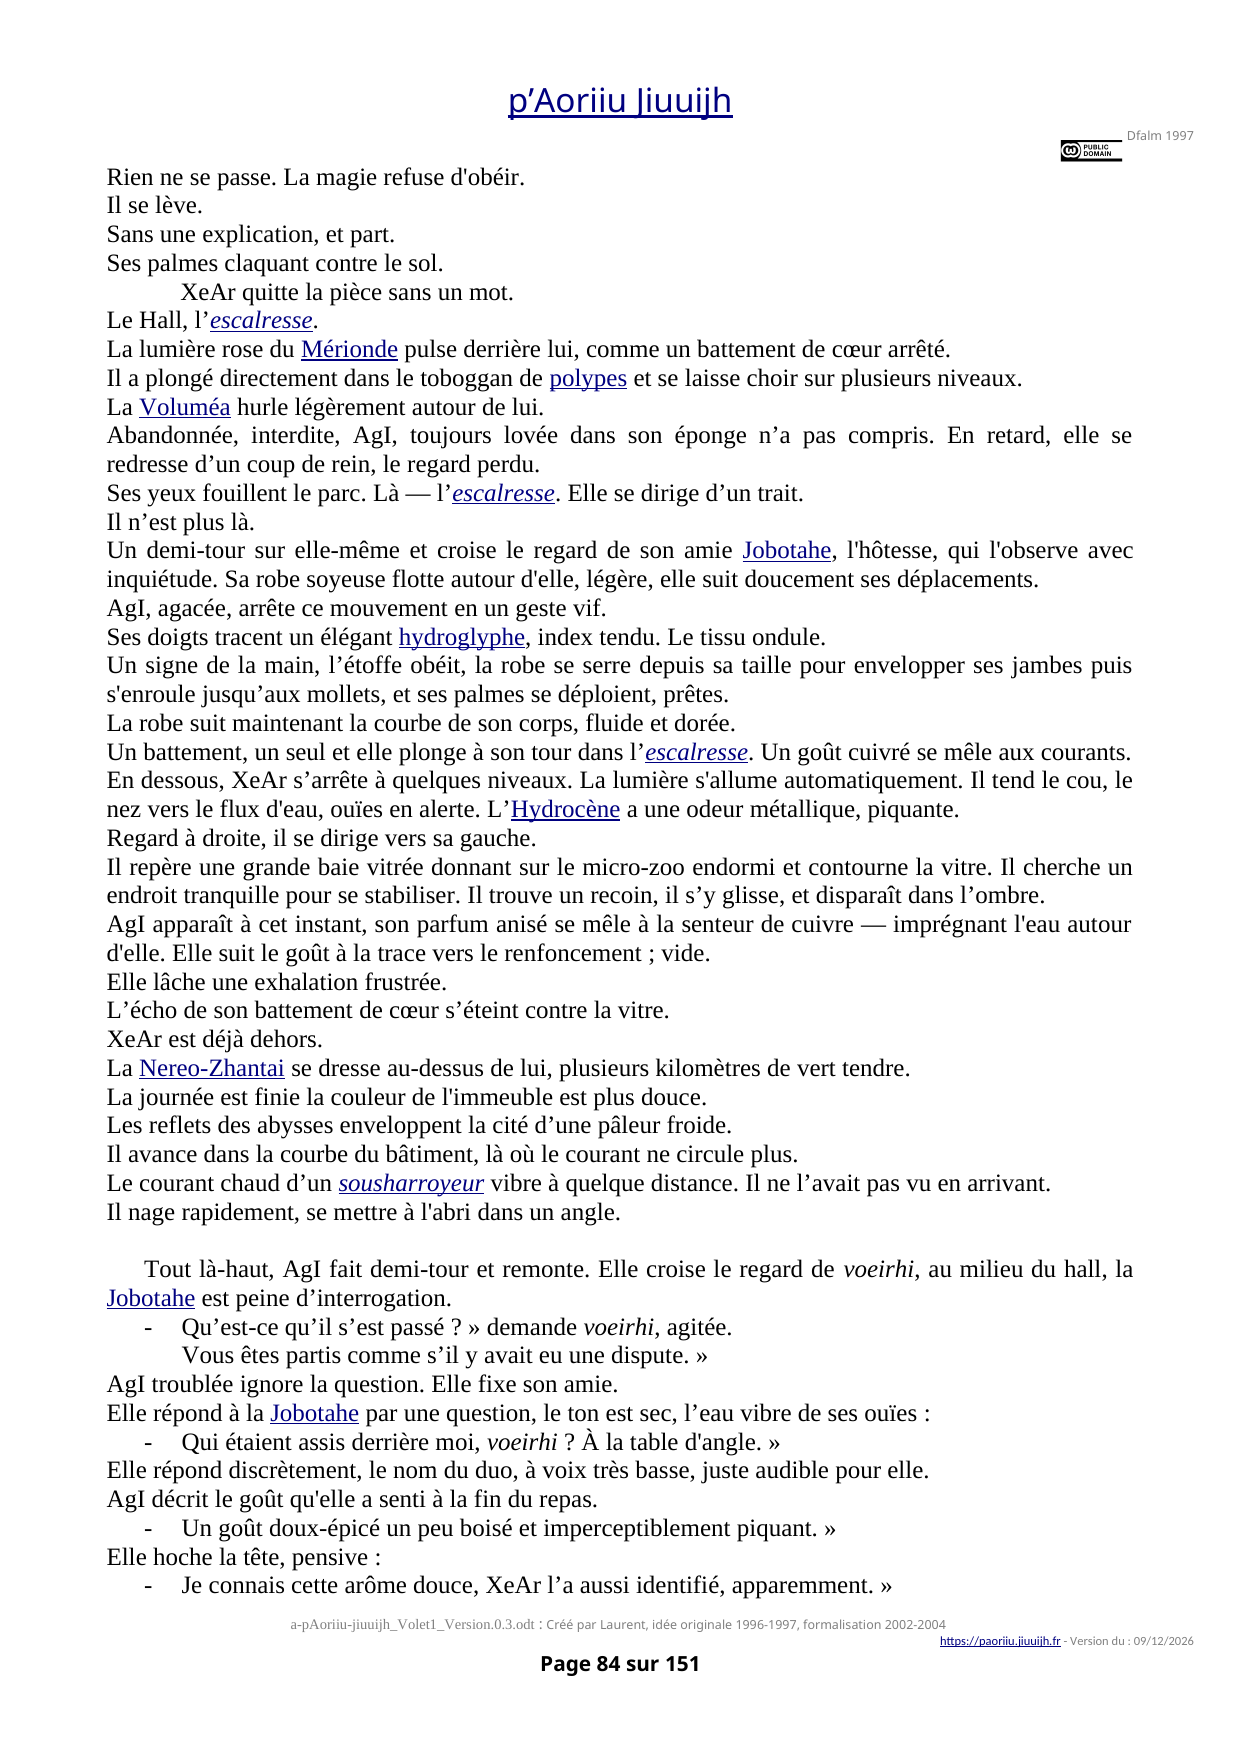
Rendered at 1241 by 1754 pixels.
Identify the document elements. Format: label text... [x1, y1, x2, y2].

text Abandonnée, interdite, AgI, toujours lovée dans son éponge n’a pas compris. En retard, elle se redresse d’un coup de rein, le regard perdu. [106, 421, 1134, 478]
text XeAr est déjà dehors. [106, 1024, 1134, 1053]
text Les reflets des abysses enveloppent la cité d’une pâleur froide. [106, 1111, 1134, 1139]
text Regard à droite, il se dirige vers sa gauche. [106, 823, 1134, 852]
text Tout là-haut, AgI fait demi-tour et remonte. Elle croise le regard de voeirhi, au milieu du hall, la Jobotahe est peine d’interrogation. [106, 1254, 1134, 1312]
text La Voluméa hurle légèrement autour de lui. [106, 392, 1134, 421]
text Le Hall, l’escalresse. [106, 306, 1134, 334]
text Le courant chaud d’un sousharroyeur vibre à quelque distance. Il ne l’avait pas vu en arrivant. [106, 1168, 1134, 1197]
text Il repère une grande baie vitrée donnant sur le micro-zoo endormi et contourne la vitre. Il cherche un endroit tranquille pour se stabiliser. Il trouve un recoin, il s’y glisse, et disparaît dans l’ombre. [106, 852, 1134, 909]
text Il n’est plus là. [106, 507, 1134, 536]
text Elle répond à la Jobotahe par une question, le ton est sec, l’eau vibre de ses ouïes : [106, 1398, 1134, 1427]
text En dessous, XeAr s’arrête à quelques niveaux. La lumière s'allume automatiquement. Il tend le cou, le nez vers le flux d'eau, ouïes en alerte. L’Hydrocène a une odeur métallique, piquante. [106, 766, 1134, 823]
text AgI apparaît à cet instant, son parfum anisé se mêle à la senteur de cuivre — imprégnant l'eau autour d'elle. Elle suit le goût à la trace vers le renfoncement ; vide. [106, 909, 1134, 967]
list Qu’est-ce qu’il s’est passé ? » demande voeirhi, agitée. [144, 1312, 1134, 1341]
text Il se lève. [106, 191, 1134, 219]
text L’écho de son battement de cœur s’éteint contre la vitre. [106, 996, 1134, 1024]
list Un goût doux-épicé un peu boisé et imperceptiblement piquant. » [144, 1513, 1134, 1542]
text La journée est finie la couleur de l'immeuble est plus douce. [106, 1082, 1134, 1111]
text Il a plongé directement dans le toboggan de polypes et se laisse choir sur plusieurs niveaux. [106, 363, 1134, 392]
text Elle hoche la tête, pensive : [106, 1542, 1134, 1571]
text AgI, agacée, arrête ce mouvement en un geste vif. [106, 593, 1134, 622]
text Ses yeux fouillent le parc. Là — l’escalresse. Elle se dirige d’un trait. [106, 478, 1134, 507]
list Je connais cette arôme douce, XeAr l’a aussi identifié, apparemment. » [144, 1571, 1134, 1599]
text La Nereo-Zhantai se dresse au-dessus de lui, plusieurs kilomètres de vert tendre. [106, 1053, 1134, 1082]
text XeAr quitte la pièce sans un mot. [106, 277, 1134, 306]
text AgI troublée ignore la question. Elle fixe son amie. [106, 1369, 1134, 1398]
text Vous êtes partis comme s’il y avait eu une dispute. » [181, 1341, 1134, 1369]
text AgI décrit le goût qu'elle a senti à la fin du repas. [106, 1484, 1134, 1513]
text Elle répond discrètement, le nom du duo, à voix très basse, juste audible pour elle. [106, 1456, 1134, 1484]
text Il nage rapidement, se mettre à l'abri dans un angle. [106, 1197, 1134, 1226]
text Ses palmes claquant contre le sol. [106, 248, 1134, 277]
text La lumière rose du Mérionde pulse derrière lui, comme un battement de cœur arrêté. [106, 334, 1134, 363]
text Un battement, un seul et elle plonge à son tour dans l’escalresse. Un goût cuivré se mêle aux courants. [106, 737, 1134, 766]
text Sans une explication, et part. [106, 219, 1134, 248]
text Un signe de la main, l’étoffe obéit, la robe se serre depuis sa taille pour envelopper ses jambes puis s'enroule jusqu’aux mollets, et ses palmes se déploient, prêtes. [106, 651, 1134, 708]
text Rien ne se passe. La magie refuse d'obéir. [106, 162, 1134, 191]
text Elle lâche une exhalation frustrée. [106, 967, 1134, 996]
text Il avance dans la courbe du bâtiment, là où le courant ne circule plus. [106, 1139, 1134, 1168]
text La robe suit maintenant la courbe de son corps, fluide et dorée. [106, 708, 1134, 737]
text Ses doigts tracent un élégant hydroglyphe, index tendu. Le tissu ondule. [106, 622, 1134, 651]
list Qui étaient assis derrière moi, voeirhi ? À la table d'angle. » [144, 1427, 1134, 1456]
text Un demi-tour sur elle-même et croise le regard de son amie Jobotahe, l'hôtesse, qui l'observe avec inquiétude. Sa robe soyeuse flotte autour d'elle, légère, elle suit doucement ses déplacements. [106, 536, 1134, 593]
